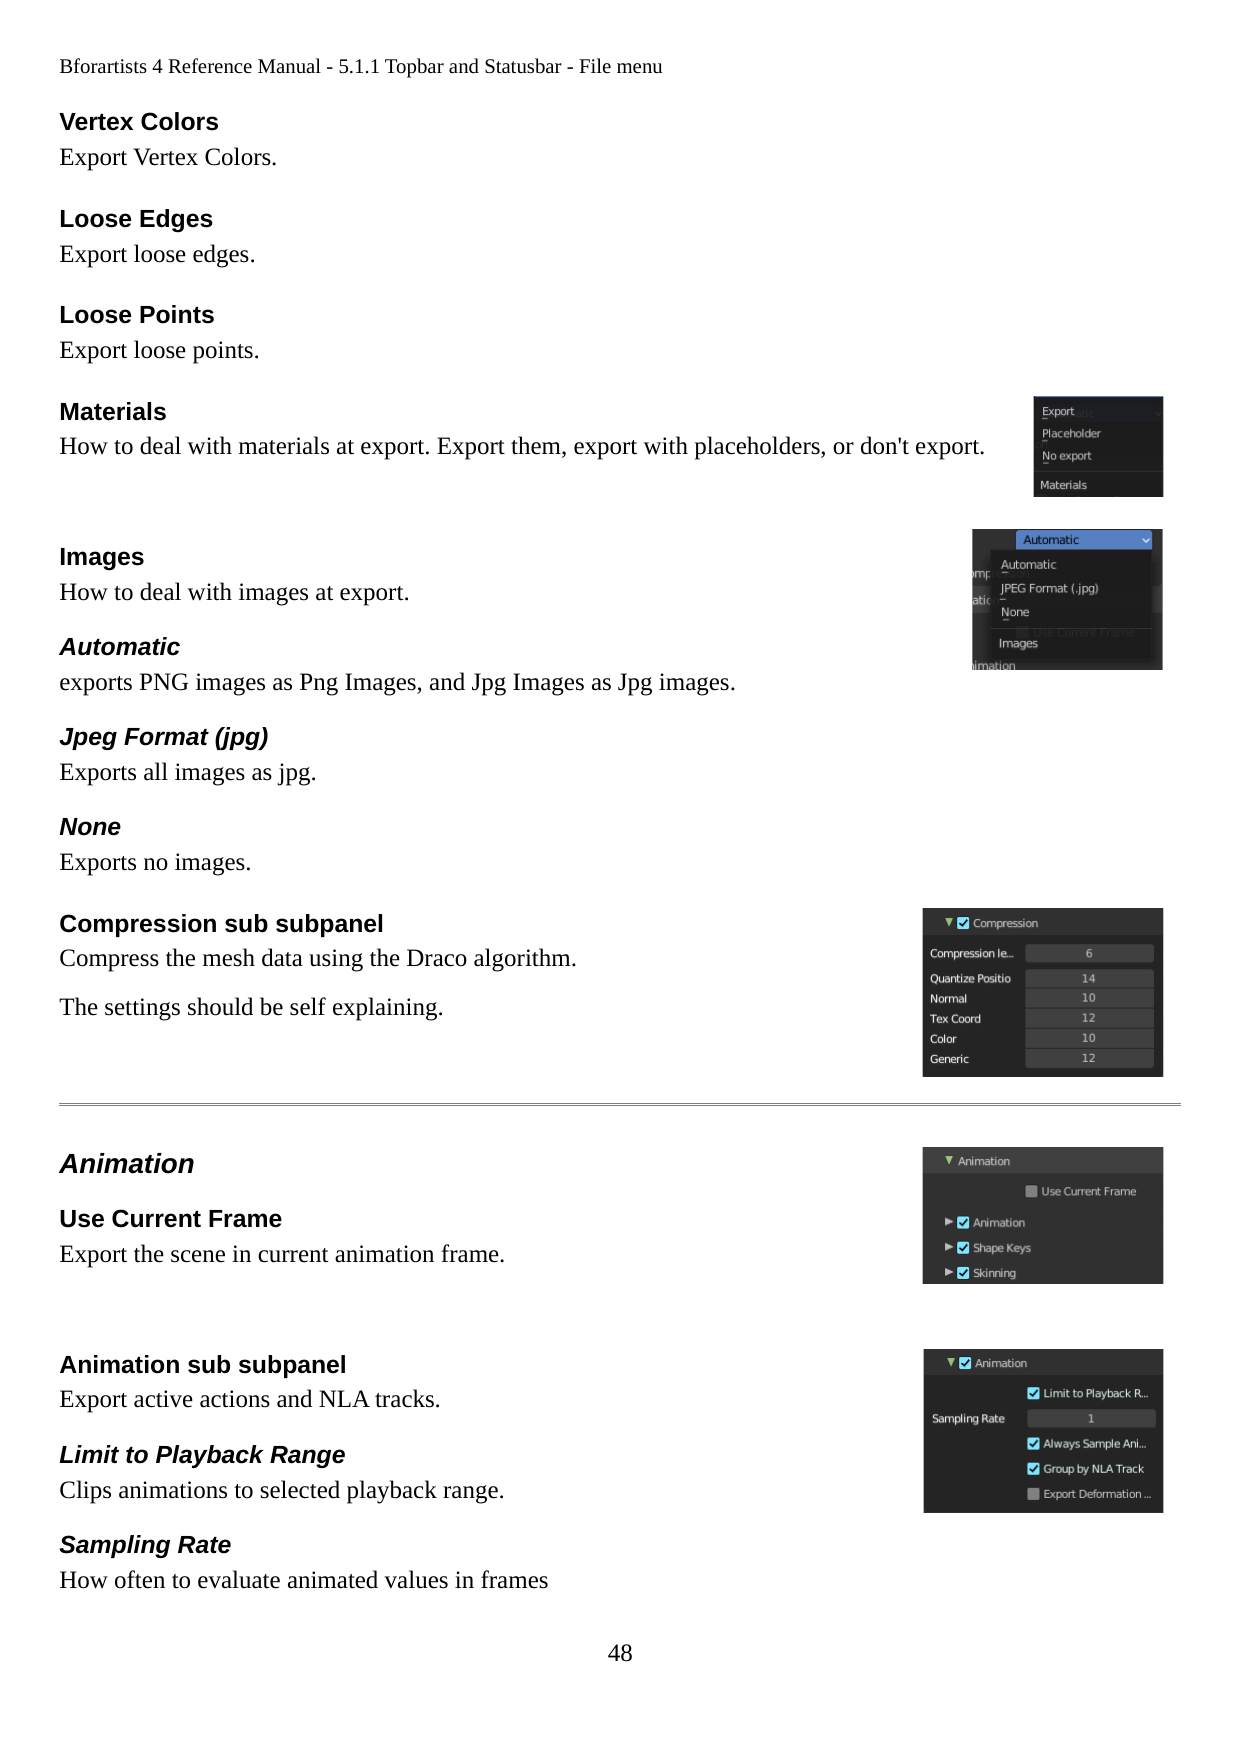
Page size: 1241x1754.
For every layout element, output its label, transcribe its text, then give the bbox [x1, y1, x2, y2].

subtitle Vertex Colors [59, 107, 1181, 136]
text Export active actions and NLA tracks. [59, 1384, 923, 1413]
subtitle Animation sub subpanel [59, 1350, 923, 1378]
subtitle None [59, 812, 1181, 841]
text Exports all images as jpg. [59, 757, 1181, 786]
subtitle [1164, 1204, 1181, 1233]
text Clips animations to selected playback range. [59, 1475, 923, 1503]
text How to deal with images at export. [59, 577, 972, 606]
subtitle [1164, 1350, 1181, 1378]
subtitle Compression sub subpanel [59, 909, 922, 937]
text How to deal with materials at export. Export them, export with placeholders, or don't export. [59, 431, 1033, 460]
text Export loose edges. [59, 239, 1181, 267]
text Export loose points. [59, 335, 1181, 364]
subtitle Images [59, 542, 972, 571]
subtitle Loose Edges [59, 204, 1181, 232]
text Export Vertex Colors. [59, 142, 1181, 171]
text How often to evaluate animated values in frames [59, 1565, 1181, 1593]
text Export the scene in current animation frame. [59, 1239, 922, 1268]
subtitle [1164, 1147, 1181, 1179]
subtitle Sampling Rate [59, 1530, 1181, 1558]
subtitle Limit to Playback Range [59, 1440, 923, 1468]
text Exports no images. [59, 847, 1181, 876]
subtitle [1164, 1440, 1181, 1468]
text Compress the mesh data using the Draco algorithm. [59, 943, 922, 972]
subtitle Animation [59, 1147, 922, 1179]
subtitle [1163, 542, 1181, 571]
subtitle Materials [59, 397, 1033, 425]
text The settings should be self explaining. [59, 992, 922, 1021]
text exports PNG images as Png Images, and Jpg Images as Jpg images. [59, 667, 1181, 696]
subtitle [1163, 632, 1181, 661]
picture [922, 908, 1164, 1077]
picture [1033, 396, 1164, 497]
picture [923, 1349, 1164, 1513]
subtitle Loose Points [59, 300, 1181, 329]
subtitle Automatic [59, 632, 972, 661]
picture [922, 1147, 1164, 1284]
subtitle Use Current Frame [59, 1204, 922, 1233]
subtitle Jpeg Format (jpg) [59, 722, 1181, 751]
picture [972, 529, 1163, 670]
subtitle [1164, 397, 1181, 425]
